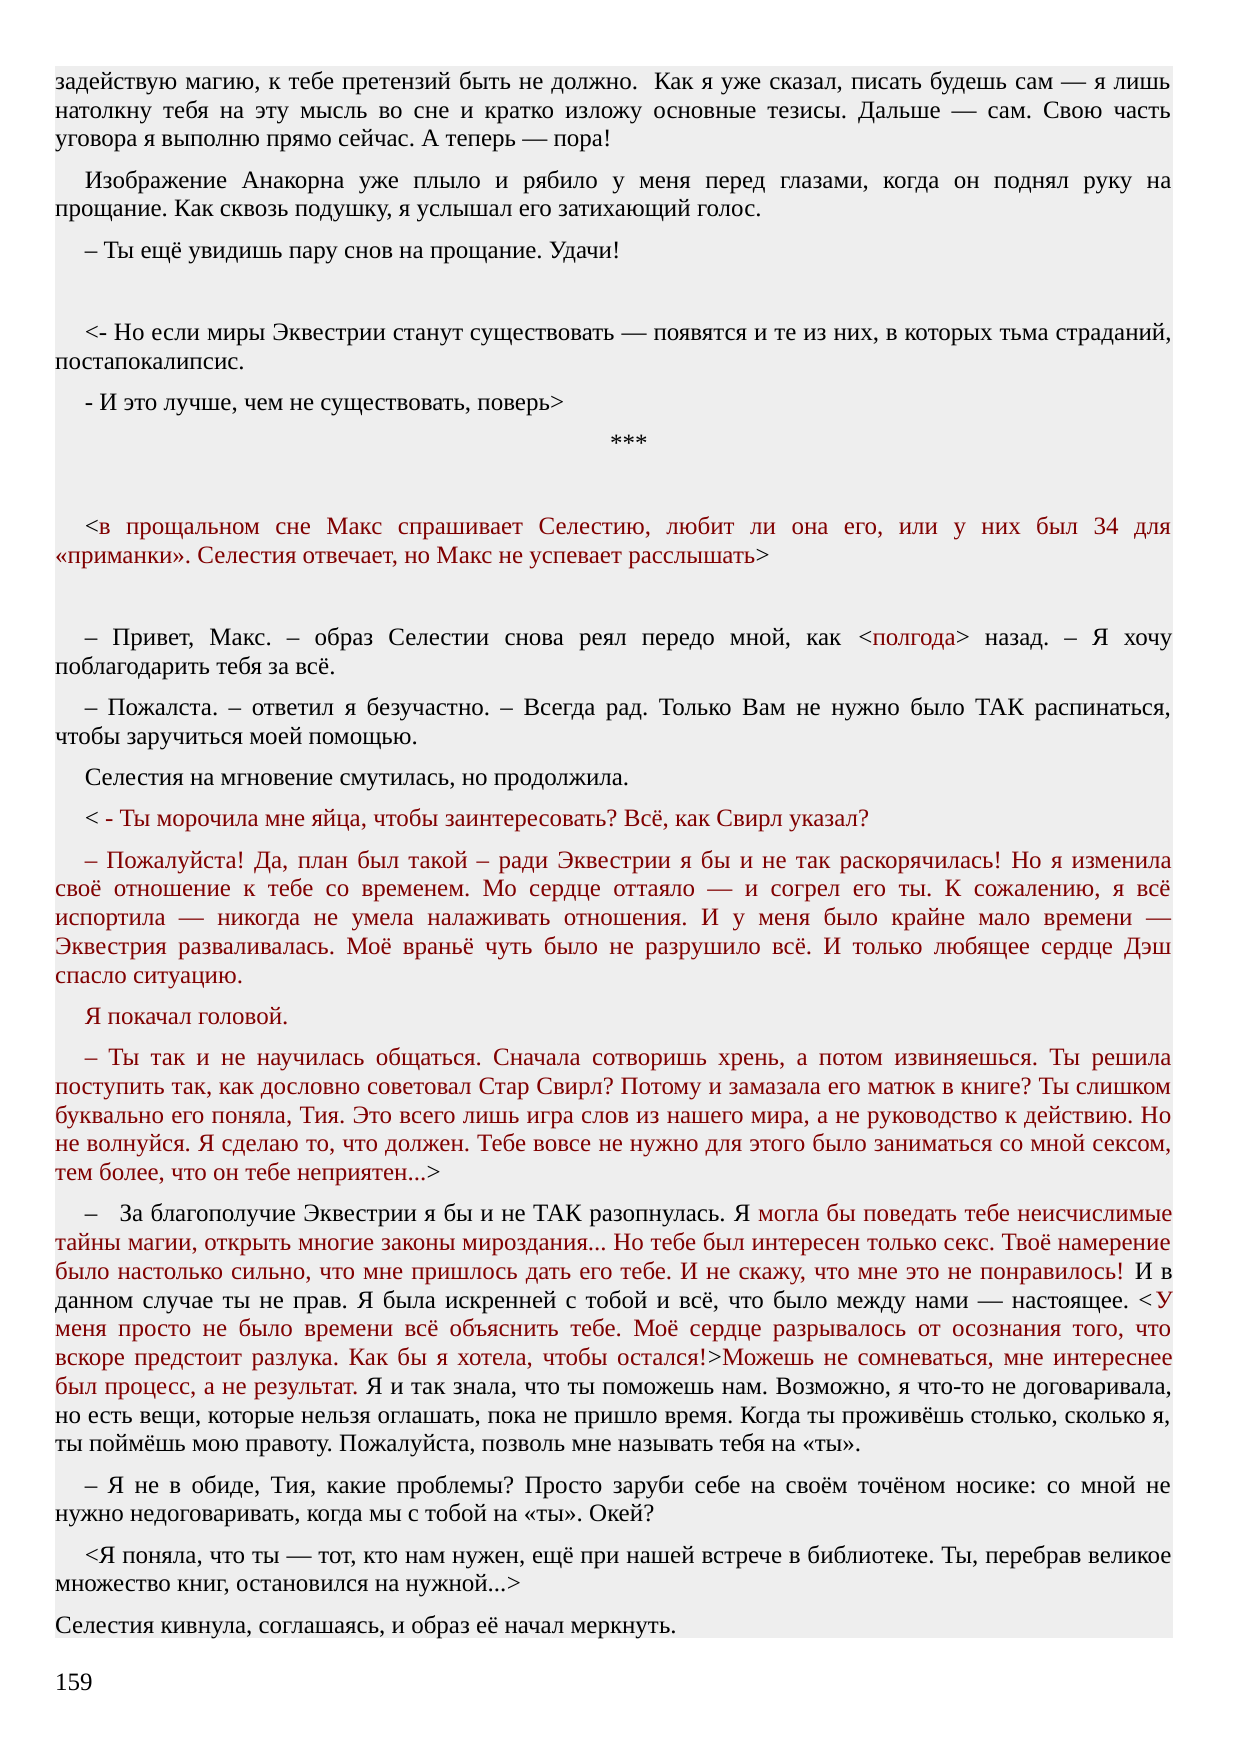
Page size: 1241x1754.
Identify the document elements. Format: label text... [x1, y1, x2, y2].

text – Ты ещё увидишь пару снов на прощание. Удачи! [55, 235, 1173, 263]
text – Пожалста. – ответил я безучастно. – Всегда рад. Только Вам не нужно было ТАК распинаться, чтобы заручиться моей помощью. [55, 692, 1173, 750]
text < - Ты морочила мне яйца, чтобы заинтересовать? Всё, как Свирл указал? [55, 803, 1173, 832]
text - И это лучше, чем не существовать, поверь> [55, 387, 1173, 416]
text Изображение Анакорна уже плыло и рябило у меня перед глазами, когда он поднял руку на прощание. Как сквозь подушку, я услышал его затихающий голос. [55, 165, 1173, 222]
text задействую магию, к тебе претензий быть не должно. Как я уже сказал, писать будешь сам — я лишь натолкну тебя на эту мысль во сне и кратко изложу основные тезисы. Дальше — сам. Свою часть уговора я выполню прямо сейчас. А теперь — пора! [55, 66, 1173, 152]
text Селестия на мгновение смутилась, но продолжила. [55, 762, 1173, 791]
text Селестия кивнула, соглашаясь, и образ её начал меркнуть. [55, 1610, 1173, 1638]
text – Привет, Макс. – образ Селестии снова реял передо мной, как <полгода> назад. – Я хочу поблагодарить тебя за всё. [55, 622, 1173, 680]
text – Ты так и не научилась общаться. Сначала сотворишь хрень, а потом извиняешься. Ты решила поступить так, как дословно советовал Стар Свирл? Потому и замазала его матюк в книге? Ты слишком буквально его поняла, Тия. Это всего лишь игра слов из нашего мира, а не руководство к действию. Но не волнуйся. Я сделаю то, что должен. Тебе вовсе не нужно для этого было заниматься со мной сексом, тем более, что он тебе неприятен...> [55, 1042, 1173, 1186]
text <- Но если миры Эквестрии станут существовать — появятся и те из них, в которых тьма страданий, постапокалипсис. [55, 317, 1173, 375]
text Я покачал головой. [55, 1001, 1173, 1030]
text – За благополучие Эквестрии я бы и не ТАК разопнулась. Я могла бы поведать тебе неисчислимые тайны магии, открыть многие законы мироздания... Но тебе был интересен только секс. Твоё намерение было настолько сильно, что мне пришлось дать его тебе. И не скажу, что мне это не понравилось! И в данном случае ты не прав. Я была искренней с тобой и всё, что было между нами — настоящее. <У меня просто не было времени всё объяснить тебе. Моё сердце разрывалось от осознания того, что вскоре предстоит разлука. Как бы я хотела, чтобы остался!>Можешь не сомневаться, мне интереснее был процесс, а не результат. Я и так знала, что ты поможешь нам. Возможно, я что-то не договаривала, но есть вещи, которые нельзя оглашать, пока не пришло время. Когда ты проживёшь столько, сколько я, ты поймёшь мою правоту. Пожалуйста, позволь мне называть тебя на «ты». [55, 1198, 1173, 1457]
text – Я не в обиде, Тия, какие проблемы? Просто заруби себе на своём точёном носике: со мной не нужно недоговаривать, когда мы с тобой на «ты». Окей? [55, 1470, 1173, 1527]
text <Я поняла, что ты — тот, кто нам нужен, ещё при нашей встрече в библиотеке. Ты, перебрав великое множество книг, остановился на нужной...> [55, 1540, 1173, 1597]
text *** [55, 428, 1173, 457]
text <в прощальном сне Макс спрашивает Селестию, любит ли она его, или у них был 34 для «приманки». Селестия отвечает, но Макс не успевает расслышать> [55, 511, 1173, 568]
text – Пожалуйста! Да, план был такой – ради Эквестрии я бы и не так раскорячилась! Но я изменила своё отношение к тебе со временем. Мо сердце оттаяло — и согрел его ты. К сожалению, я всё испортила — никогда не умела налаживать отношения. И у меня было крайне мало времени — Эквестрия разваливалась. Моё враньё чуть было не разрушило всё. И только любящее сердце Дэш спасло ситуацию. [55, 845, 1173, 988]
